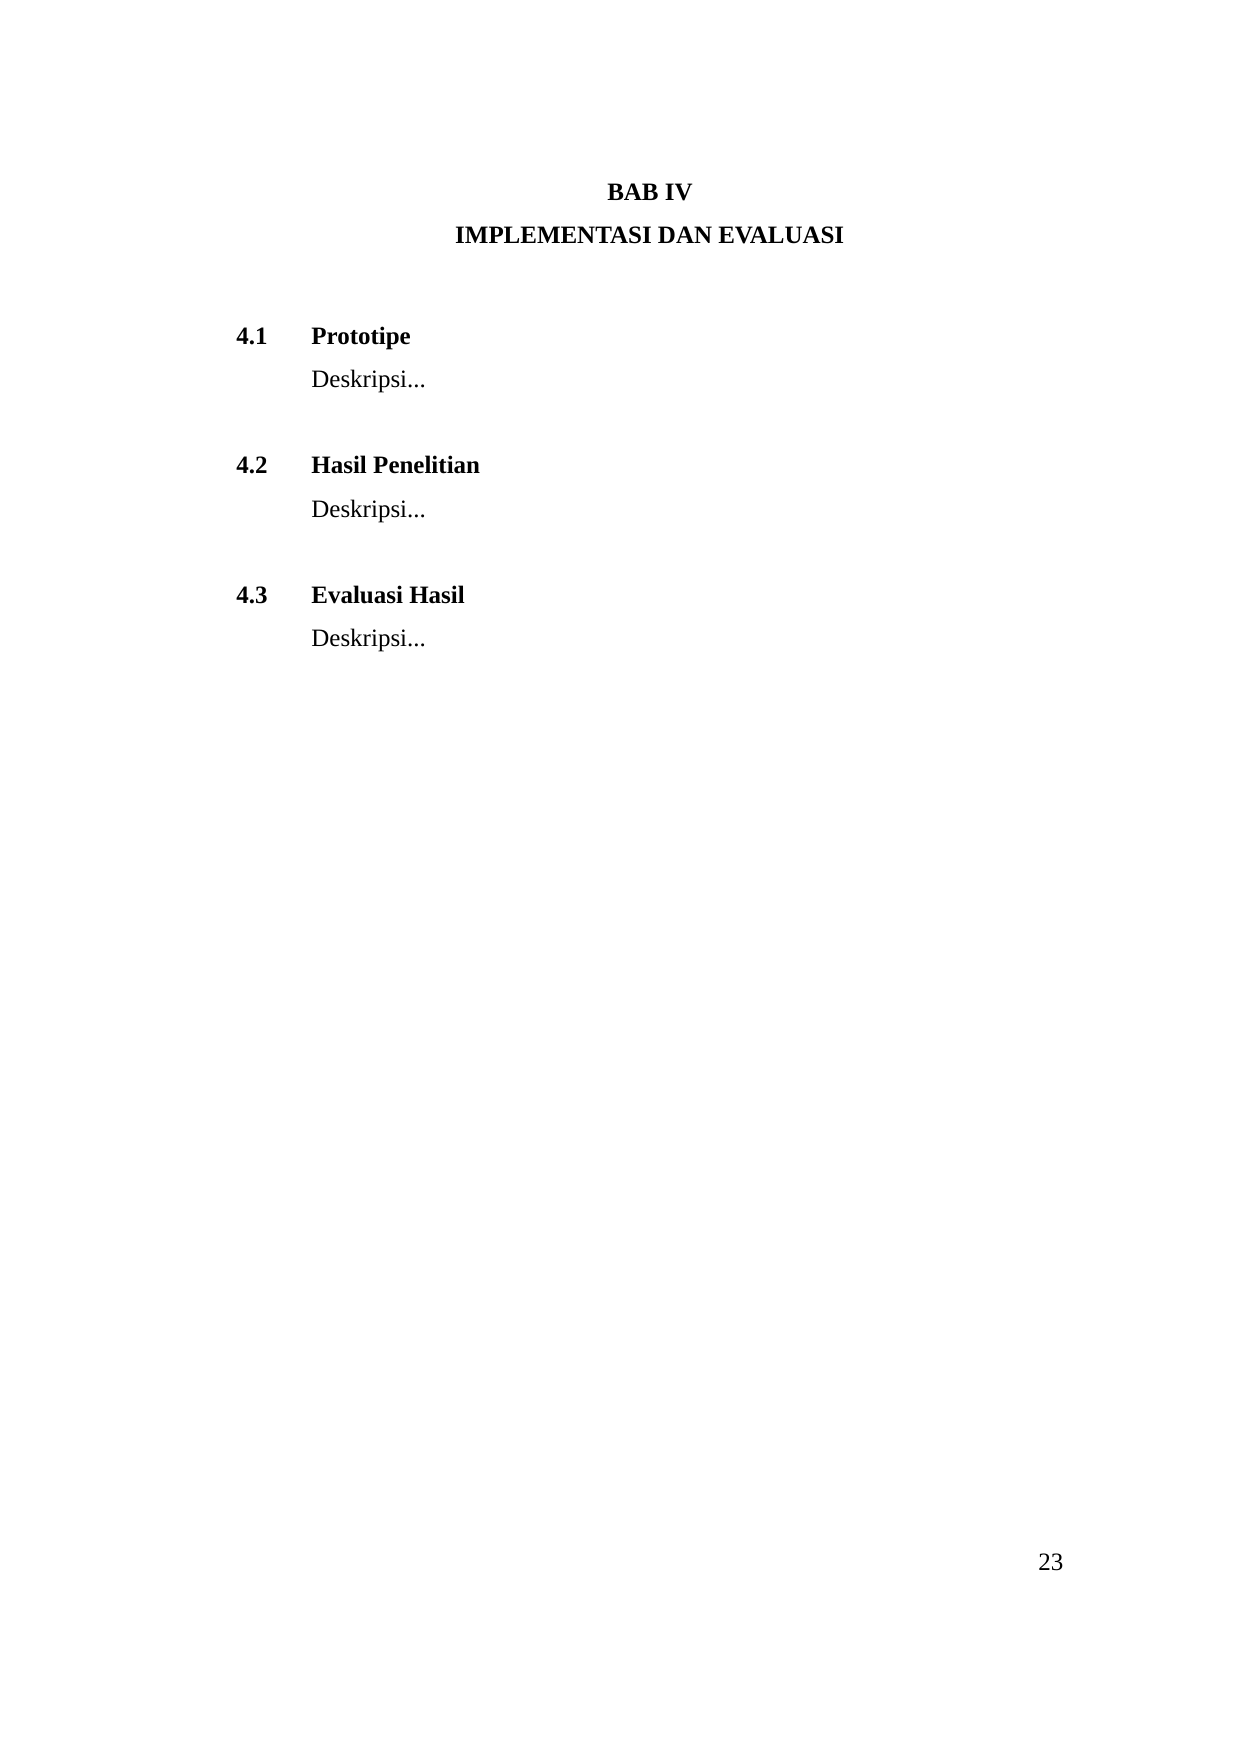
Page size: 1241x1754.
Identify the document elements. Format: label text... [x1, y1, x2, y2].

subtitle IMPLEMENTASI DAN EVALUASI [236, 220, 1063, 249]
subtitle 4.3 Evaluasi Hasil [236, 580, 1063, 609]
text Deskripsi... [236, 364, 1063, 393]
text Deskripsi... [236, 623, 1063, 652]
subtitle BAB IV [236, 177, 1063, 206]
text Deskripsi... [236, 494, 1063, 522]
subtitle 4.1 Prototipe [236, 321, 1063, 350]
subtitle 4.2 Hasil Penelitian [236, 451, 1063, 479]
